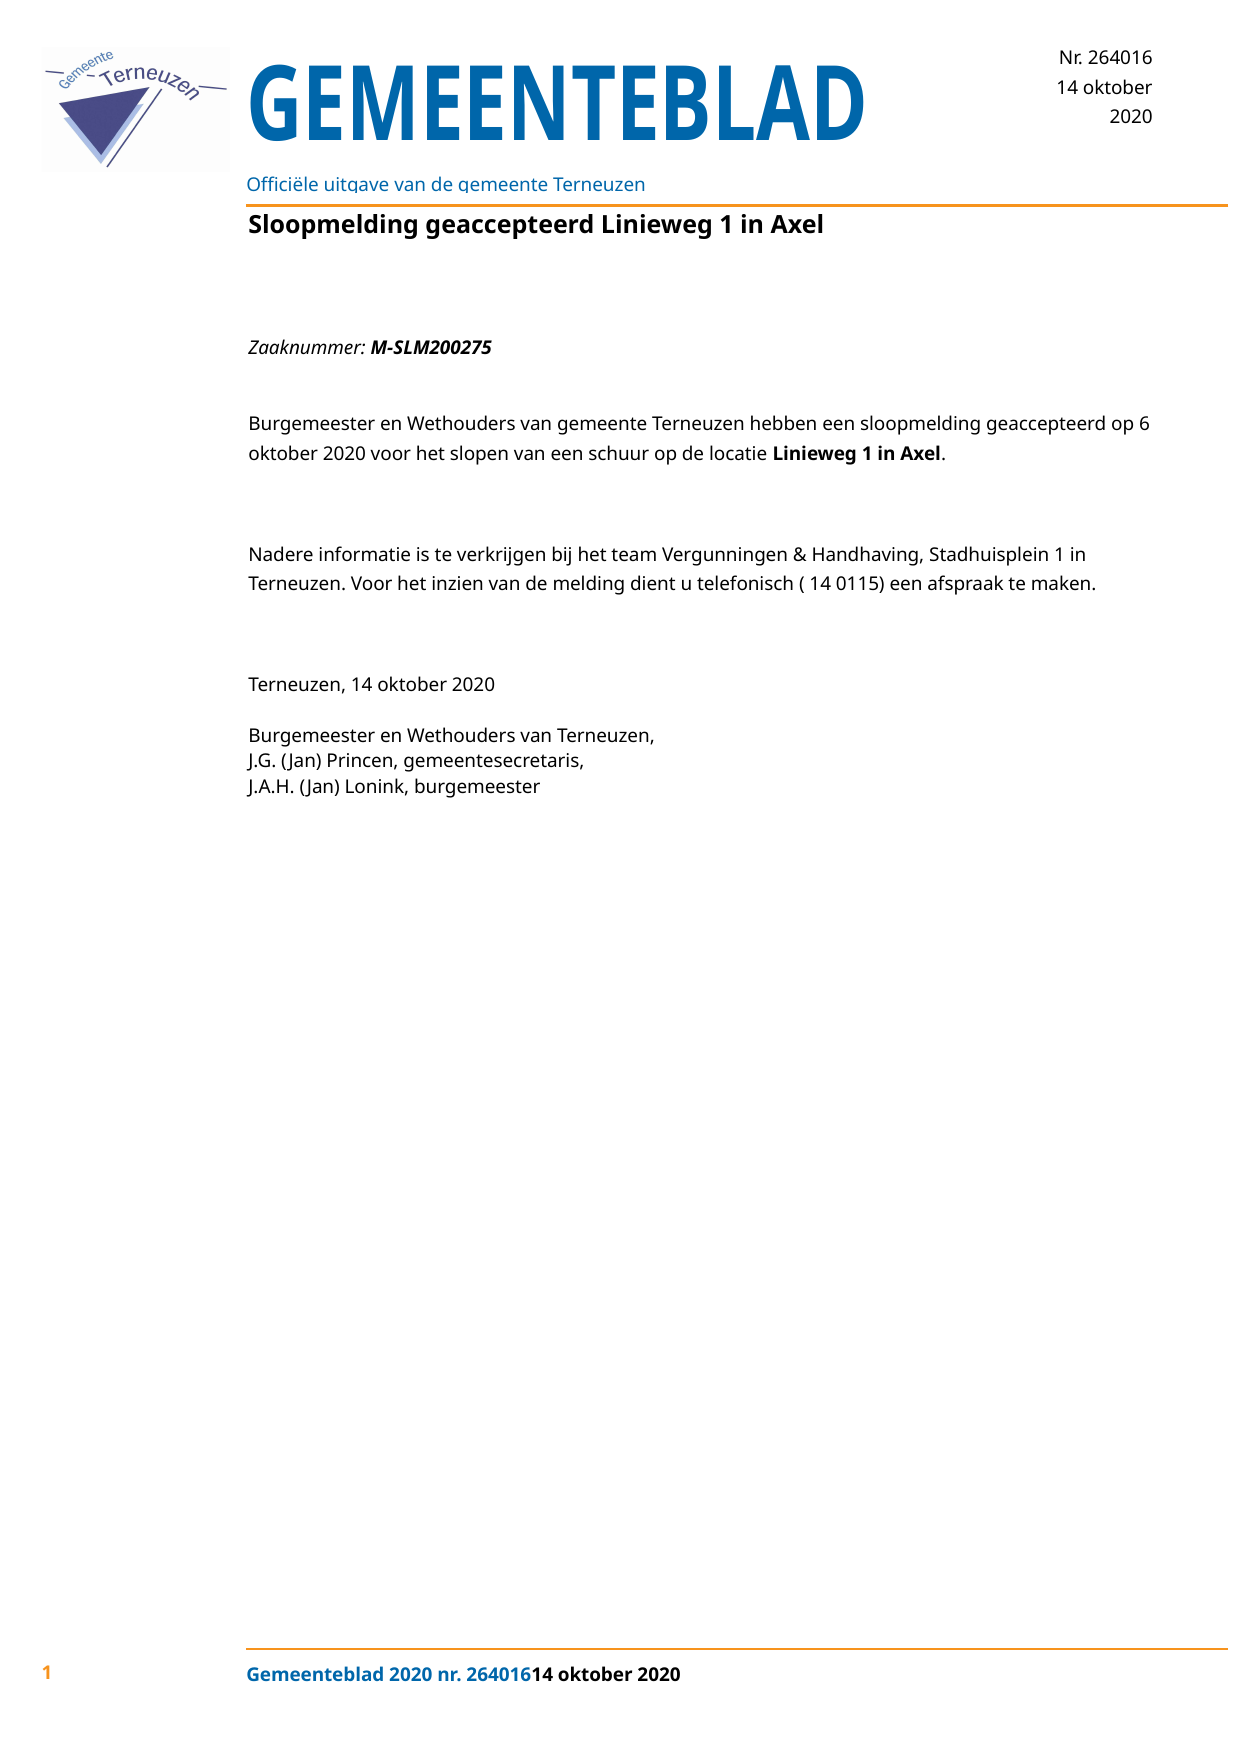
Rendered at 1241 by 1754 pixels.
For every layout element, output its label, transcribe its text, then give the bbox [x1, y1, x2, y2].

table_cell [700, 799, 1152, 825]
text Nadere informatie is te verkrijgen bij het team Vergunningen & Handhaving, Stadhuisplein 1 in Terneuzen. Voor het inzien van de melding dient u telefonisch ( 14 0115) een afspraak te maken. [248, 541, 1152, 596]
text Terneuzen, 14 oktober 2020 [248, 671, 1152, 697]
picture [41, 47, 231, 172]
table_header Burgemeester en Wethouders van Terneuzen, [248, 722, 1152, 747]
text Burgemeester en Wethouders van gemeente Terneuzen hebben een sloopmelding geaccepteerd op 6 oktober 2020 voor het slopen van een schuur op de locatie Linieweg 1 in Axel. [248, 410, 1152, 466]
table_cell [700, 748, 1152, 773]
table_cell J.G. (Jan) Princen, gemeentesecretaris, [248, 748, 700, 773]
table_cell J.A.H. (Jan) Lonink, burgemeester [248, 773, 1152, 799]
table_cell [248, 799, 700, 825]
text Sloopmelding geaccepteerd Linieweg 1 in Axel [248, 207, 1152, 241]
text Zaaknummer: M-SLM200275 [248, 334, 1152, 360]
